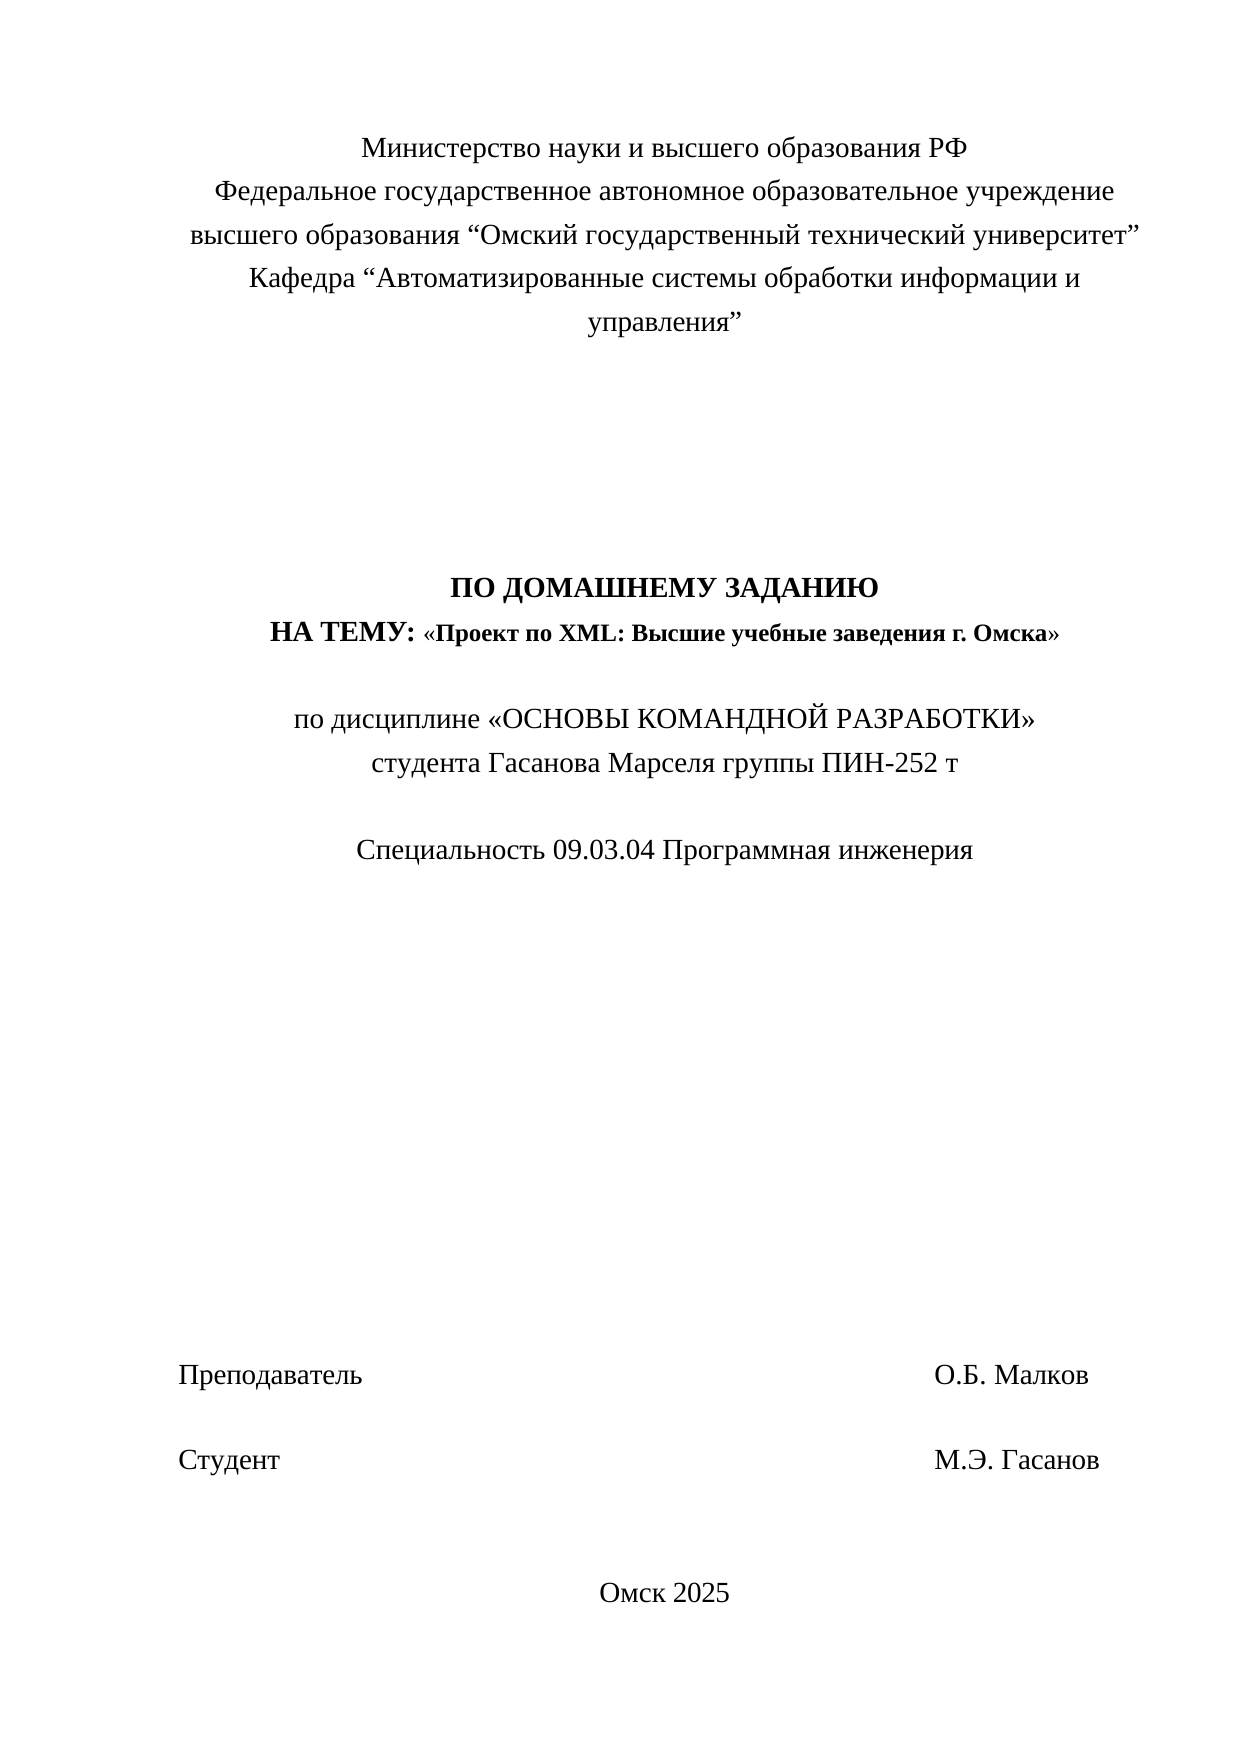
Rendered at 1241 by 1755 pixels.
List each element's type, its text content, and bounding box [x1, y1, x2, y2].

text по дисциплине «ОСНОВЫ КОМАНДНОЙ РАЗРАБОТКИ» студента Гасанова Марселя группы ПИН-252 т [243, 701, 1086, 778]
text НА ТЕМУ: «Проект по XML: Высшие учебные заведения г. Омска» [174, 614, 1156, 648]
table_cell Студент [173, 1419, 649, 1478]
text Министерство науки и высшего образования РФ Федеральное государственное автономное образовательное учреждение [214, 130, 1128, 207]
text Омск 2025 [173, 1576, 1156, 1609]
text Специальность 09.03.04 Программная инженерия [173, 832, 1156, 866]
table_header О.Б. Малков [650, 1359, 1122, 1418]
table_cell М.Э. Гасанов [650, 1419, 1122, 1478]
table_header Преподаватель [173, 1359, 649, 1418]
text высшего образования “Омский государственный технический университет” Кафедра “Автоматизированные системы обработки информации и управления” [173, 217, 1156, 338]
text ПО ДОМАШНЕМУ ЗАДАНИЮ [174, 571, 1156, 604]
